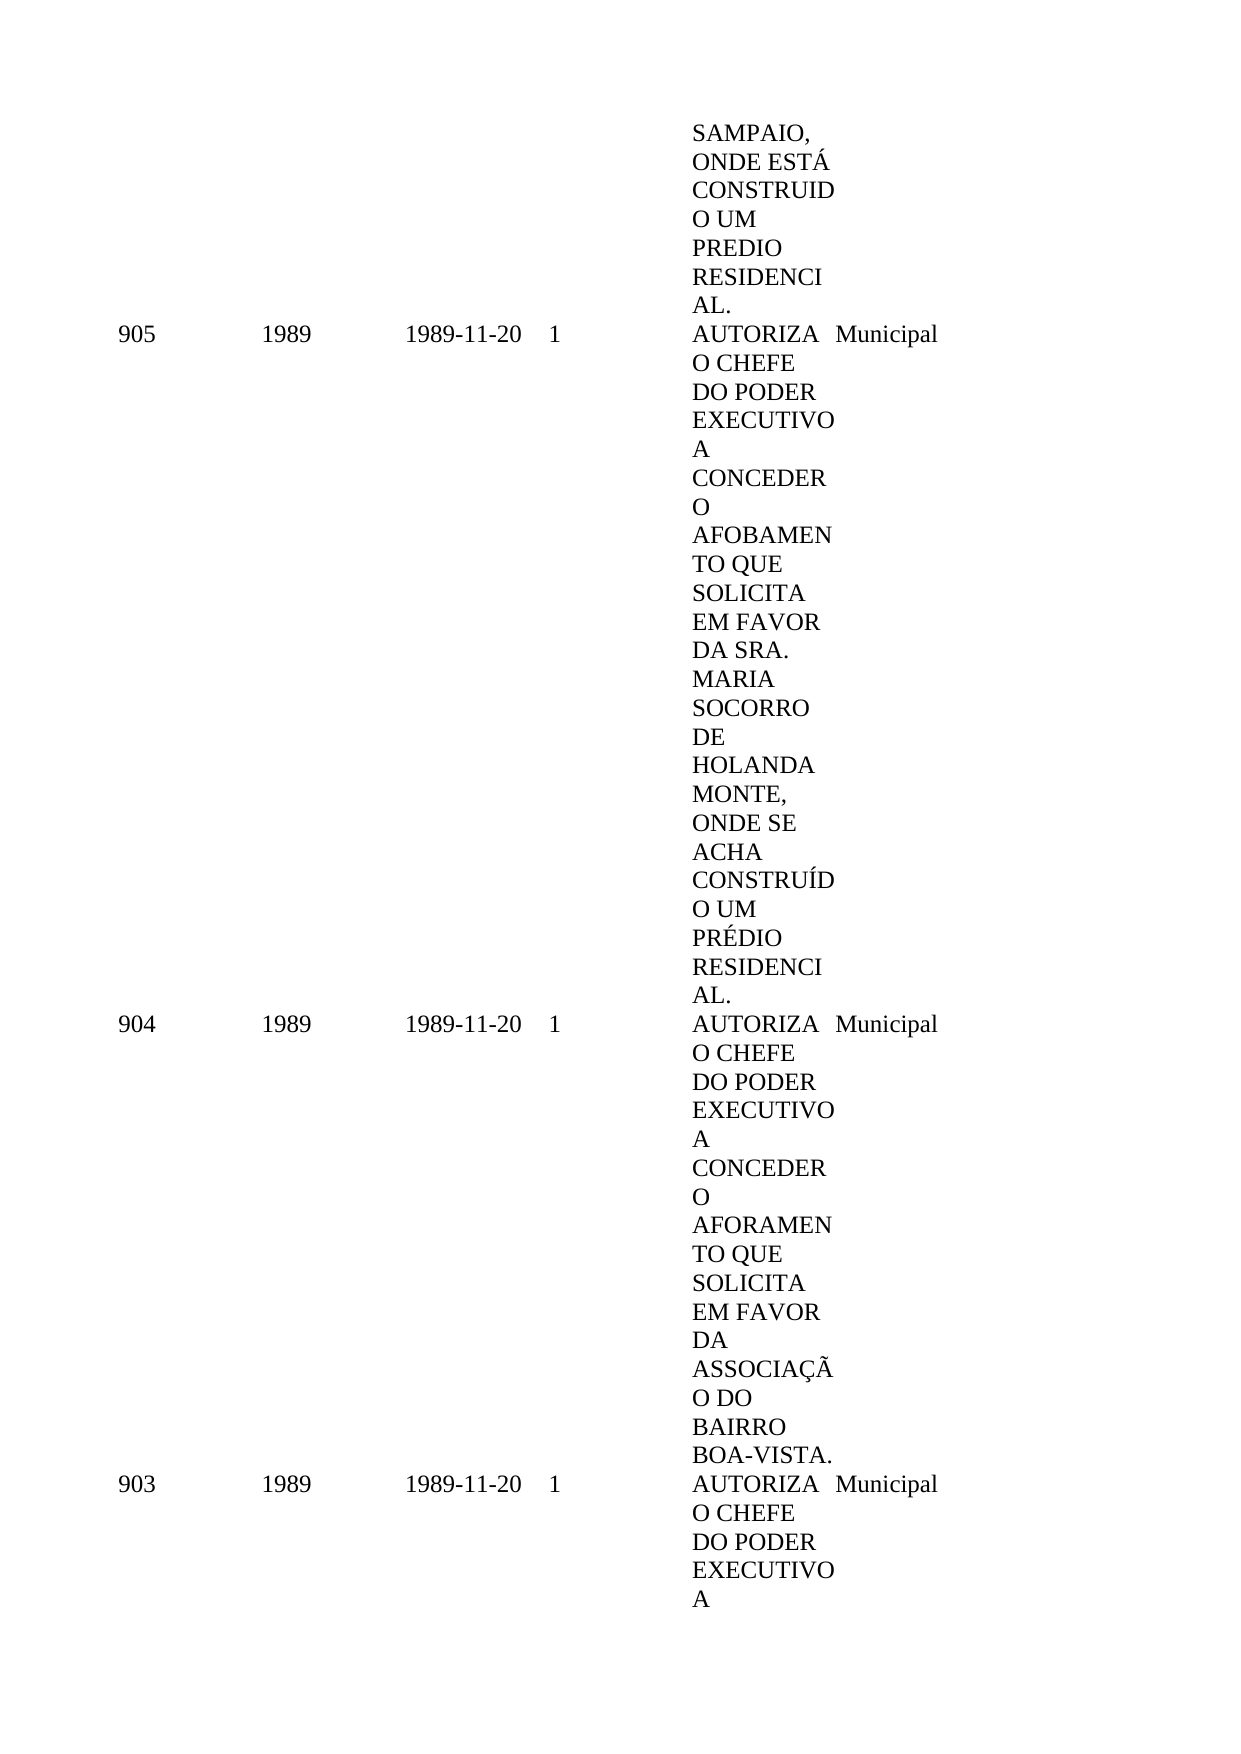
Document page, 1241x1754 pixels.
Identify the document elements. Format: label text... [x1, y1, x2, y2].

table_cell Municipal [835, 319, 979, 1009]
table_cell 1 [548, 319, 692, 1009]
table_cell 1989 [261, 319, 405, 1009]
table_cell 904 [118, 1009, 261, 1469]
table_cell SAMPAIO, ONDE ESTÁ CONSTRUIDO UM PREDIO RESIDENCIAL. [692, 118, 835, 319]
table_cell [261, 118, 405, 319]
table_cell 1989-11-20 [405, 319, 548, 1009]
table_cell Municipal [835, 1009, 979, 1469]
table_cell [979, 1469, 1122, 1613]
table_cell 1989 [261, 1469, 405, 1613]
table_cell [548, 118, 692, 319]
table_cell 903 [118, 1469, 261, 1613]
table_cell [979, 319, 1122, 1009]
table_cell Municipal [835, 1469, 979, 1613]
table_cell 1989 [261, 1009, 405, 1469]
table_cell [405, 118, 548, 319]
table_cell 1 [548, 1009, 692, 1469]
table_cell [835, 118, 979, 319]
table_cell 1989-11-20 [405, 1469, 548, 1613]
table_cell AUTORIZA O CHEFE DO PODER EXECUTIVO A CONCEDER O AFORAMENTO QUE SOLICITA EM FAVOR DA ASSOCIAÇÃO DO BAIRRO BOA-VISTA. [692, 1009, 835, 1469]
table_cell AUTORIZA O CHEFE DO PODER EXECUTIVO A CONCEDER O AFOBAMENTO QUE SOLICITA EM FAVOR DA SRA. MARIA SOCORRO DE HOLANDA MONTE, ONDE SE ACHA CONSTRUÍDO UM PRÉDIO RESIDENCIAL. [692, 319, 835, 1009]
table_cell [979, 1009, 1122, 1469]
table_cell [979, 118, 1122, 319]
table_cell [118, 118, 261, 319]
table_cell 1 [548, 1469, 692, 1613]
table_cell AUTORIZA O CHEFE DO PODER EXECUTIVO A [692, 1469, 835, 1613]
table_cell 1989-11-20 [405, 1009, 548, 1469]
table_cell 905 [118, 319, 261, 1009]
